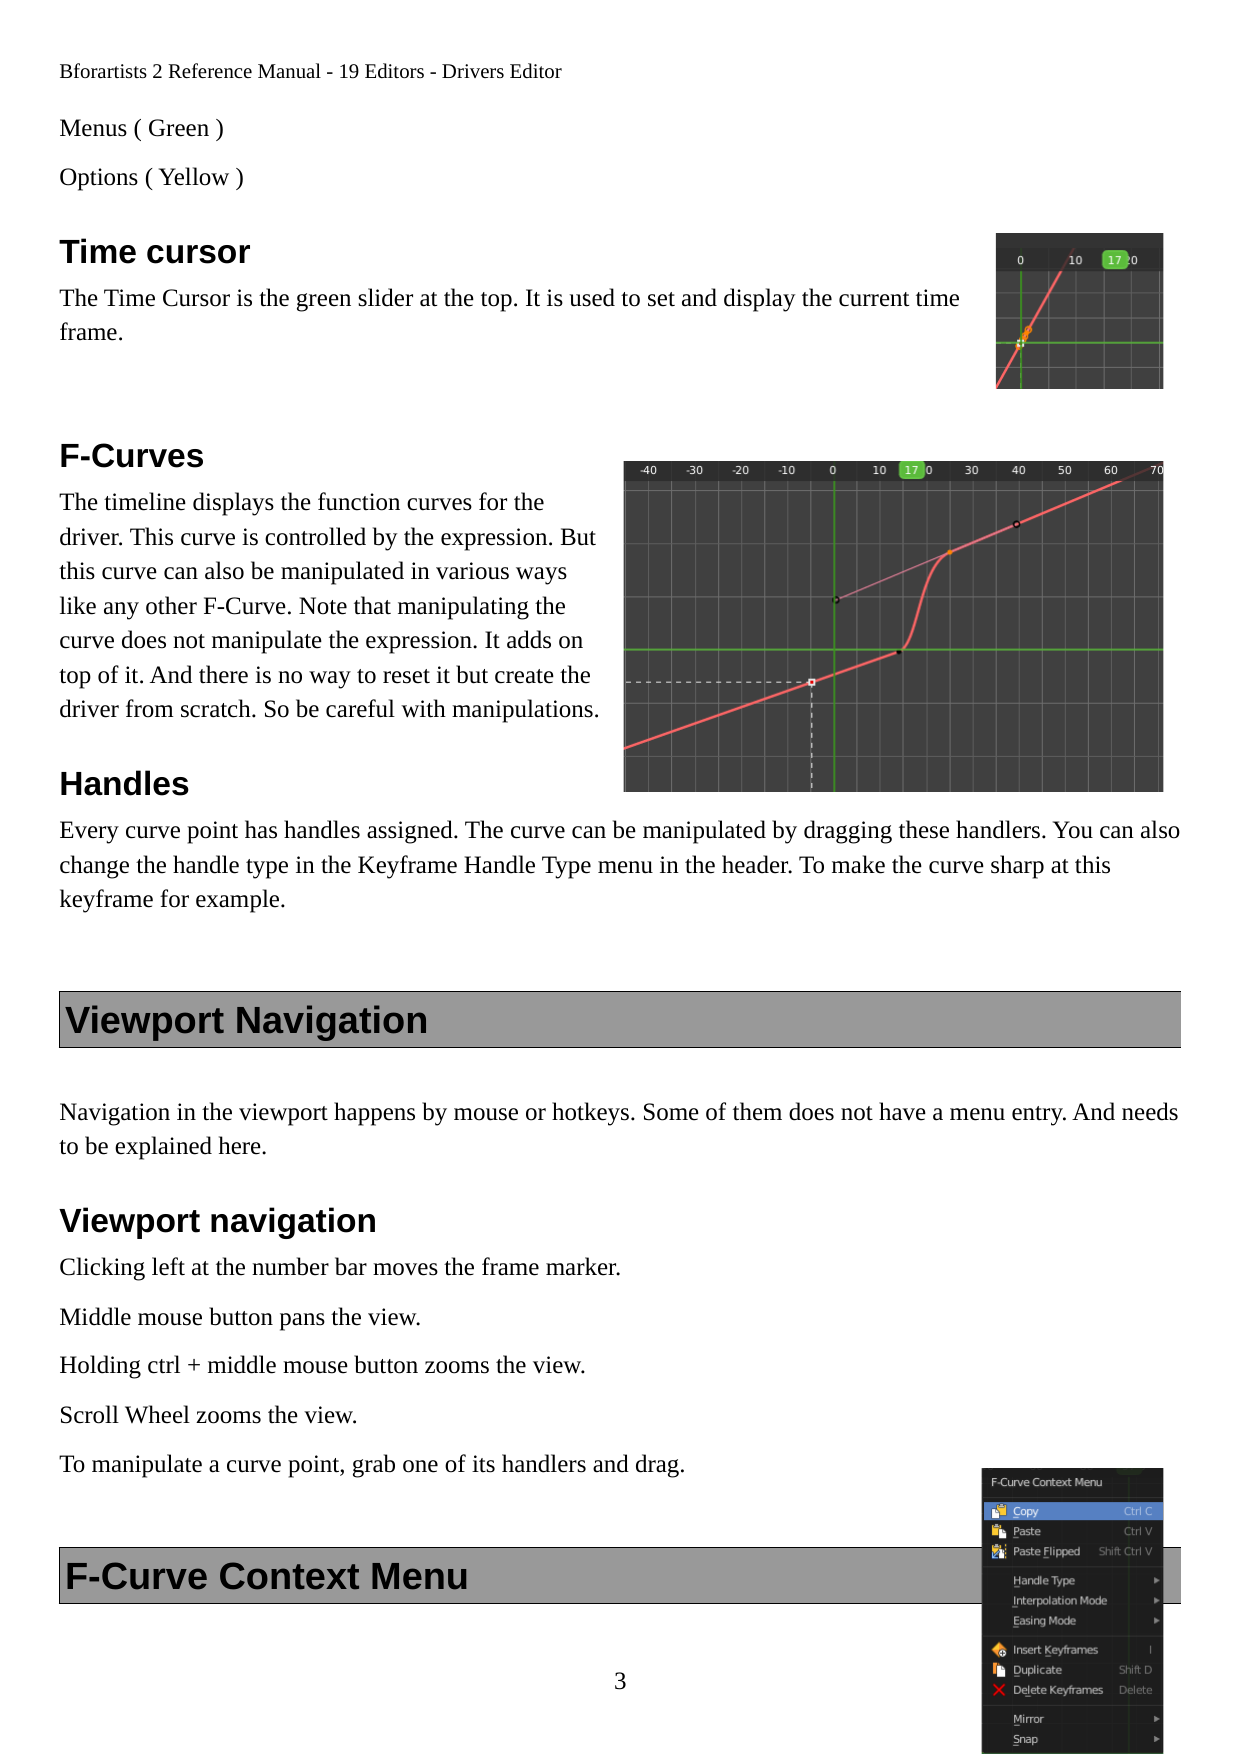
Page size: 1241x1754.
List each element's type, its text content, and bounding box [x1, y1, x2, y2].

picture [623, 461, 1164, 792]
text Navigation in the viewport happens by mouse or hotkeys. Some of them does not have a menu entry. And needs to be explained here. [59, 1097, 1181, 1160]
text The timeline displays the function curves for the driver. This curve is controlled by the expression. But this curve can also be manipulated in various ways like any other F-Curve. Note that manipulating the curve does not manipulate the expression. It adds on top of it. And there is no way to reset it but create the driver from scratch. So be careful with manipulations. [59, 487, 623, 723]
subtitle Time cursor [59, 232, 1181, 270]
text To manipulate a curve point, grab one of its handlers and drag. [59, 1449, 1181, 1477]
text Clicking left at the number bar moves the frame marker. [59, 1252, 1181, 1281]
picture [995, 233, 1164, 389]
picture [981, 1468, 1164, 1754]
text Every curve point has handles assigned. The curve can be manipulated by dragging these handlers. You can also change the handle type in the Keyframe Handle Type menu in the header. To make the curve sharp at this keyframe for example. [59, 815, 1181, 913]
text Holding ctrl + middle mouse button zooms the view. [59, 1351, 1181, 1379]
text Scroll Wheel zooms the view. [59, 1400, 1181, 1428]
text Menus ( Green ) [59, 113, 1181, 141]
subtitle Handles [59, 764, 1181, 803]
text The Time Cursor is the green slider at the top. It is used to set and display the current time frame. [59, 283, 995, 346]
text Options ( Yellow ) [59, 162, 1181, 190]
text Middle mouse button pans the view. [59, 1302, 1181, 1330]
table_header F-Curve Context Menu [60, 1548, 981, 1603]
subtitle F-Curves [59, 436, 1181, 475]
table_header [1164, 1548, 1181, 1603]
table_header Viewport Navigation [60, 992, 1181, 1047]
subtitle Viewport navigation [59, 1201, 1181, 1240]
